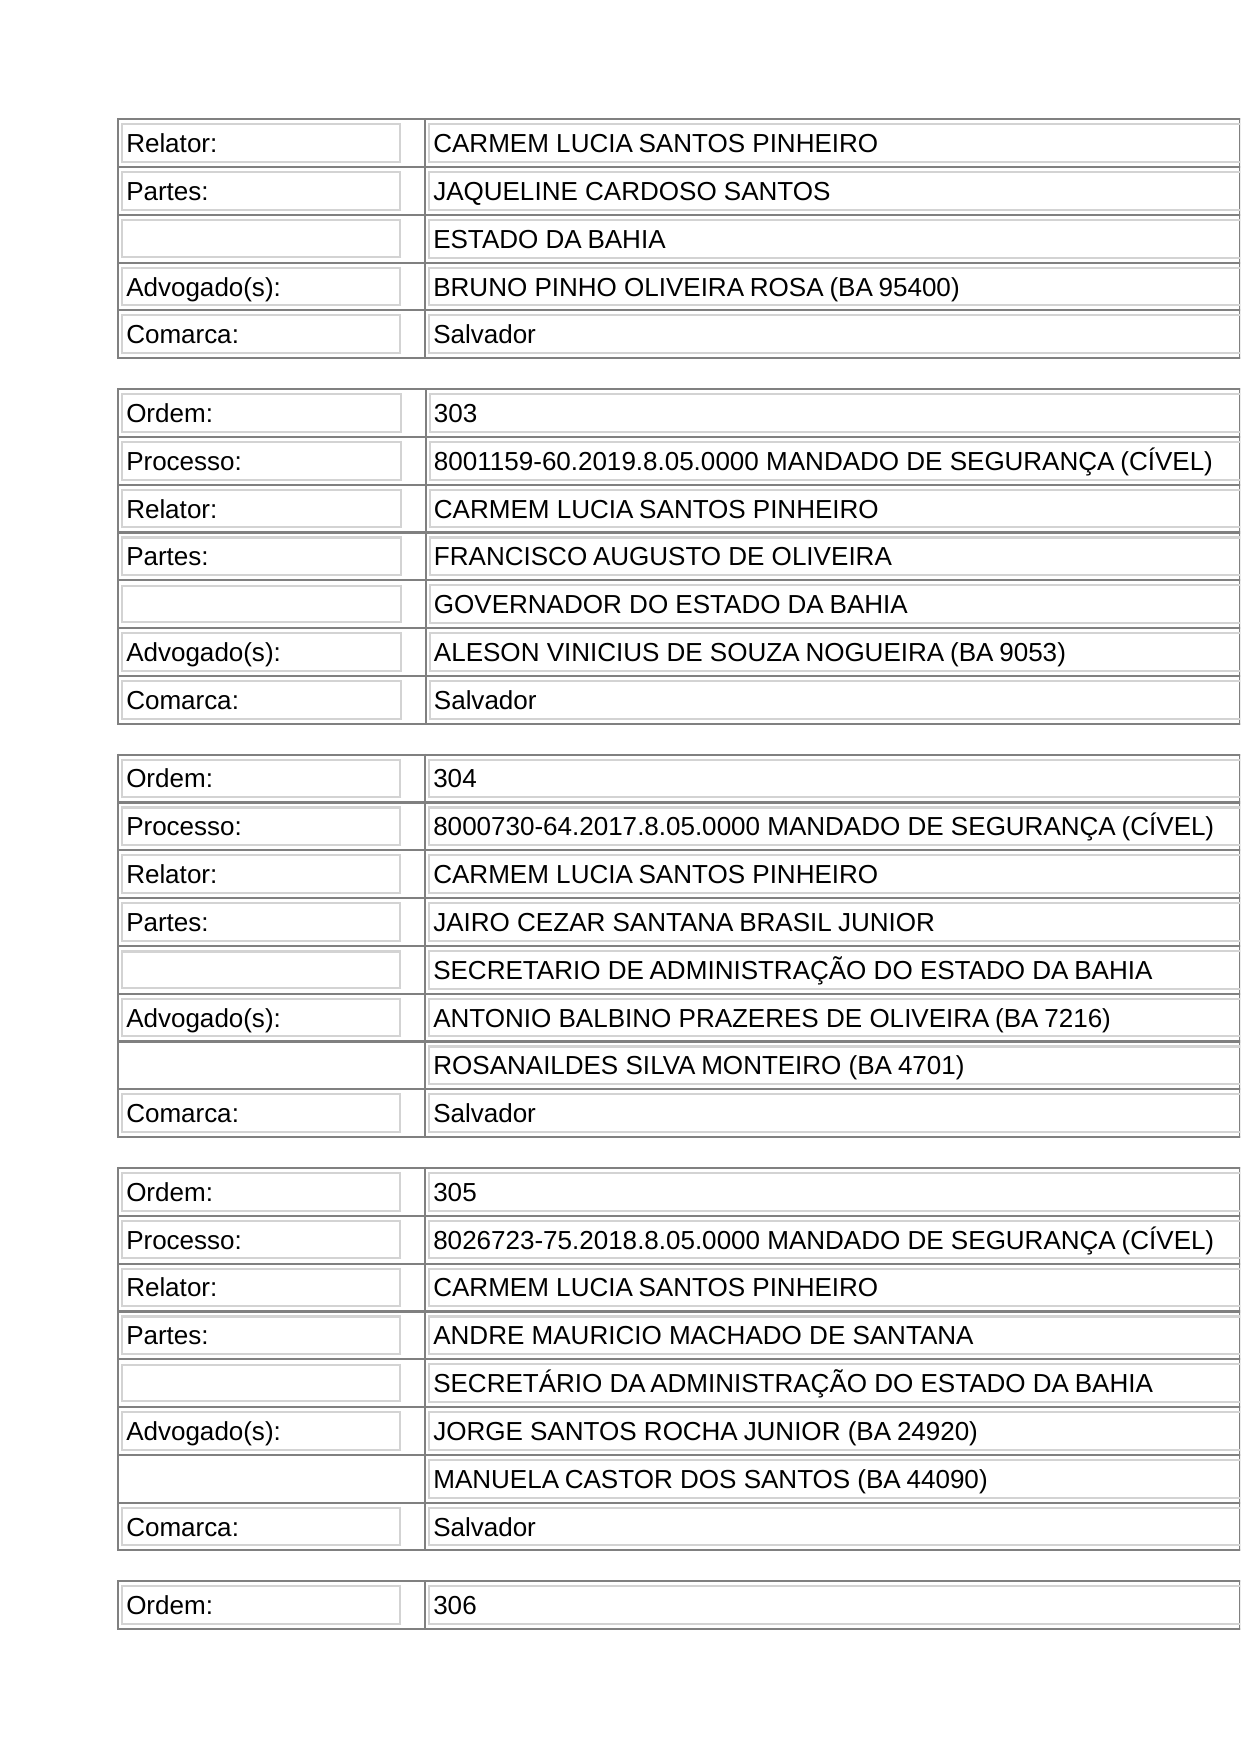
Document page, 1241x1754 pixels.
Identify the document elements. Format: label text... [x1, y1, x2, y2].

table_cell Relator: [119, 1265, 424, 1310]
table_cell JORGE SANTOS ROCHA JUNIOR (BA 24920) [426, 1408, 1239, 1454]
table_cell GOVERNADOR DO ESTADO DA BAHIA [427, 581, 1239, 627]
table_cell Salvador [426, 1504, 1239, 1549]
table_cell ALESON VINICIUS DE SOUZA NOGUEIRA (BA 9053) [427, 629, 1239, 675]
table_cell Partes: [119, 1313, 424, 1358]
table_cell JAQUELINE CARDOSO SANTOS [426, 168, 1239, 214]
table_header Ordem: [119, 1582, 424, 1628]
table_cell Salvador [426, 311, 1239, 357]
table_header Ordem: [119, 1169, 424, 1215]
table_cell ANDRE MAURICIO MACHADO DE SANTANA [426, 1313, 1239, 1358]
table_cell [119, 1360, 424, 1406]
table_header Ordem: [119, 390, 425, 436]
table_cell MANUELA CASTOR DOS SANTOS (BA 44090) [426, 1456, 1239, 1502]
table_cell Relator: [119, 851, 424, 897]
table_cell Advogado(s): [119, 264, 424, 309]
table_cell Advogado(s): [119, 1408, 424, 1454]
table_cell BRUNO PINHO OLIVEIRA ROSA (BA 95400) [426, 264, 1239, 309]
table_cell [119, 581, 425, 627]
table_cell [119, 216, 424, 262]
table_cell [119, 1043, 424, 1088]
table_cell Processo: [119, 1217, 424, 1262]
table_header Ordem: [119, 756, 424, 801]
table_cell Comarca: [119, 311, 424, 357]
table_cell SECRETARIO DE ADMINISTRAÇÃO DO ESTADO DA BAHIA [426, 947, 1239, 993]
table_cell Comarca: [119, 677, 425, 723]
table_cell CARMEM LUCIA SANTOS PINHEIRO [426, 120, 1239, 166]
table_cell Comarca: [119, 1504, 424, 1549]
table_cell Processo: [119, 804, 424, 849]
table_cell CARMEM LUCIA SANTOS PINHEIRO [427, 486, 1239, 531]
table_cell Partes: [119, 899, 424, 945]
table_cell ESTADO DA BAHIA [426, 216, 1239, 262]
table_cell 8001159-60.2019.8.05.0000 MANDADO DE SEGURANÇA (CÍVEL) [427, 438, 1239, 484]
table_header 304 [426, 756, 1239, 801]
table_cell ANTONIO BALBINO PRAZERES DE OLIVEIRA (BA 7216) [426, 995, 1239, 1040]
table_cell FRANCISCO AUGUSTO DE OLIVEIRA [427, 534, 1239, 579]
table_cell ROSANAILDES SILVA MONTEIRO (BA 4701) [426, 1043, 1239, 1088]
table_cell Relator: [119, 120, 424, 166]
table_header 305 [426, 1169, 1239, 1215]
table_cell [119, 1456, 424, 1502]
table_cell Processo: [119, 438, 425, 484]
table_cell Salvador [426, 1090, 1239, 1136]
table_cell Relator: [119, 486, 425, 531]
table_cell Comarca: [119, 1090, 424, 1136]
table_cell Advogado(s): [119, 995, 424, 1040]
table_cell CARMEM LUCIA SANTOS PINHEIRO [426, 1265, 1239, 1310]
table_cell Partes: [119, 168, 424, 214]
table_cell Advogado(s): [119, 629, 425, 675]
table_cell Partes: [119, 534, 425, 579]
table_header 303 [427, 390, 1239, 436]
table_cell CARMEM LUCIA SANTOS PINHEIRO [426, 851, 1239, 897]
table_header 306 [426, 1582, 1239, 1628]
table_cell [119, 947, 424, 993]
table_cell Salvador [427, 677, 1239, 723]
table_cell JAIRO CEZAR SANTANA BRASIL JUNIOR [426, 899, 1239, 945]
table_cell SECRETÁRIO DA ADMINISTRAÇÃO DO ESTADO DA BAHIA [426, 1360, 1239, 1406]
table_cell 8000730-64.2017.8.05.0000 MANDADO DE SEGURANÇA (CÍVEL) [426, 804, 1239, 849]
table_cell 8026723-75.2018.8.05.0000 MANDADO DE SEGURANÇA (CÍVEL) [426, 1217, 1239, 1262]
